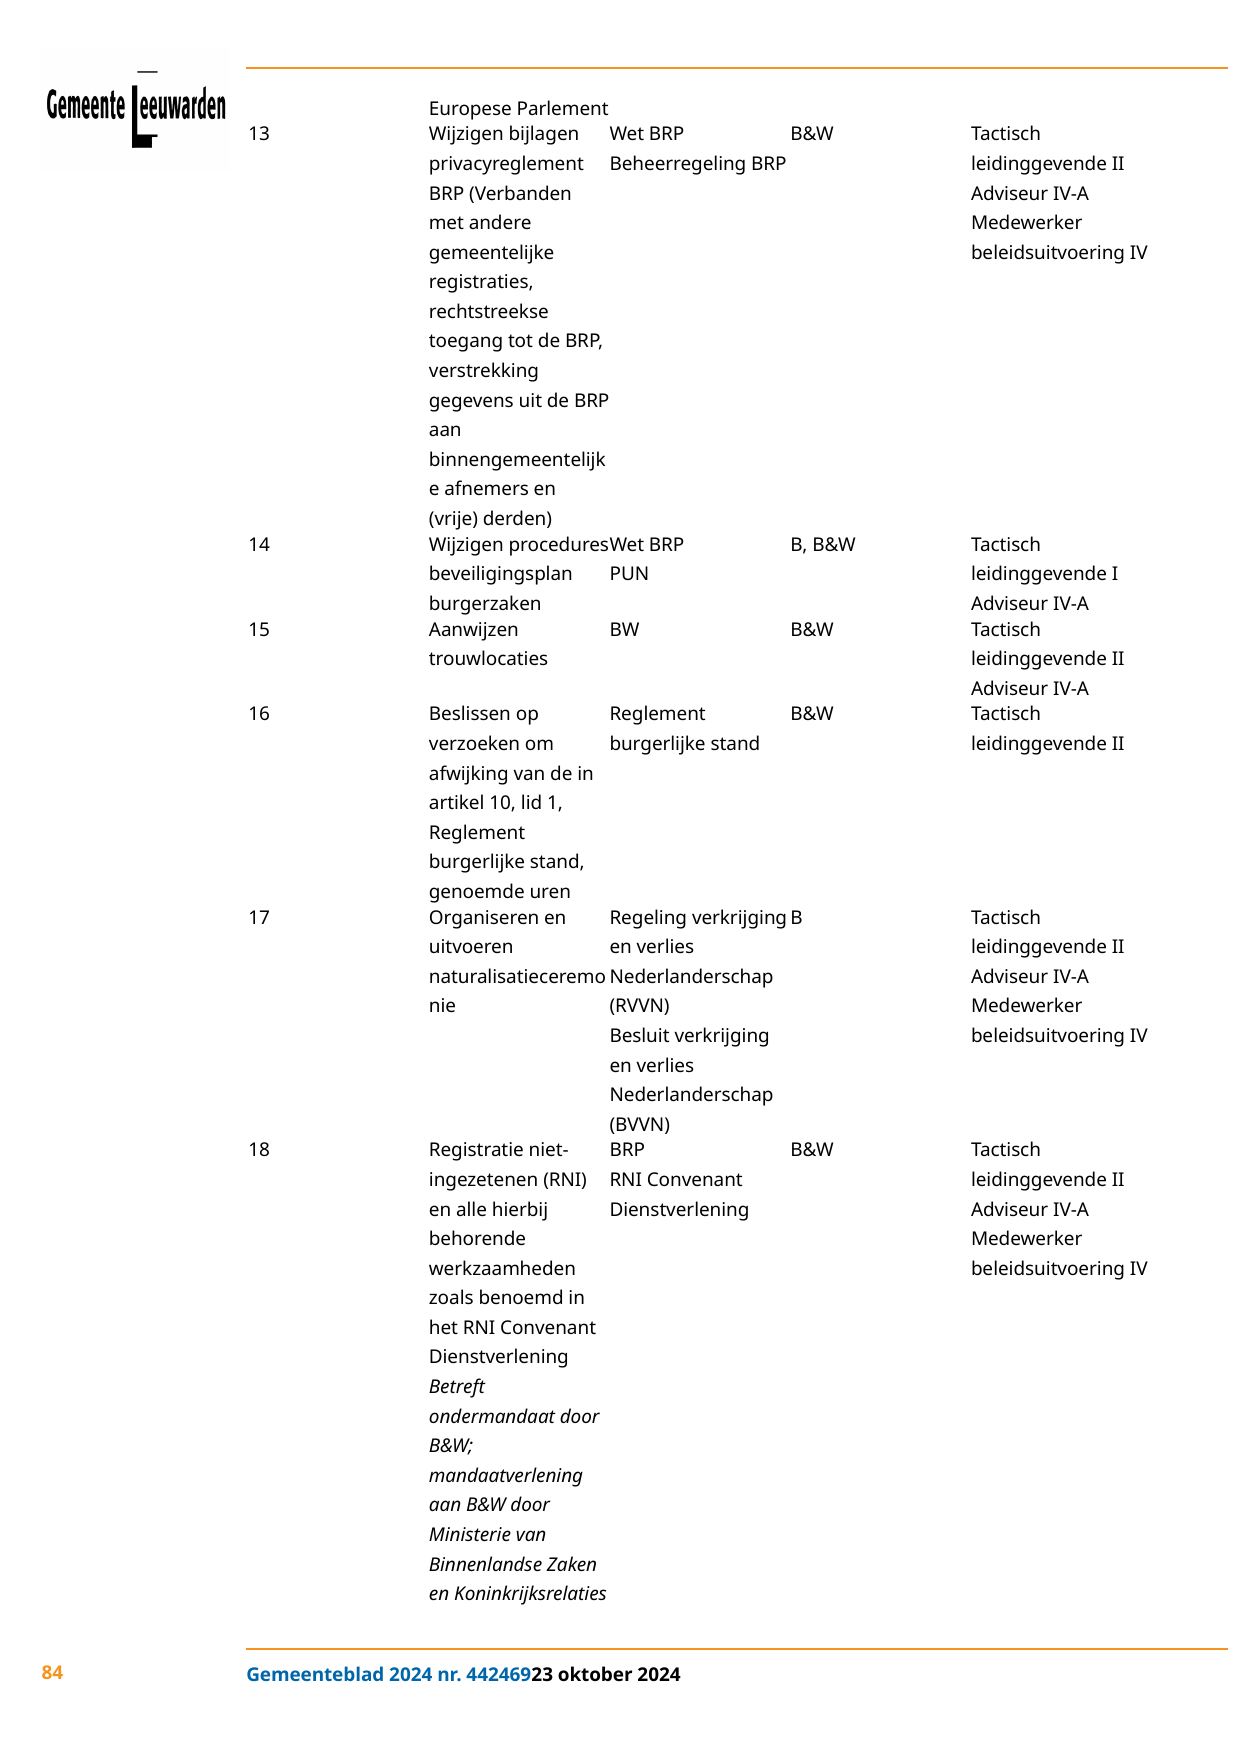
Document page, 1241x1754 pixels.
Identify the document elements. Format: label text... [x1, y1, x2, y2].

table_cell [971, 95, 1152, 121]
table_cell Tactisch leidinggevende I Adviseur IV-A [971, 531, 1152, 616]
table_cell BRP RNI Convenant Dienstverlening [609, 1137, 790, 1606]
table_cell [609, 95, 790, 121]
table_cell Registratie niet-ingezetenen (RNI) en alle hierbij behorende werkzaamheden zoals benoemd in het RNI Convenant Dienstverlening Betreft ondermandaat door B&W; mandaatverlening aan B&W door Ministerie van Binnenlandse Zaken en Koninkrijksrelaties [429, 1137, 609, 1606]
table_cell Beslissen op verzoeken om afwijking van de in artikel 10, lid 1, Reglement burgerlijke stand, genoemde uren [429, 701, 609, 904]
table_cell Regeling verkrijging en verlies Nederlanderschap (RVVN) Besluit verkrijging en verlies Nederlanderschap (BVVN) [609, 904, 790, 1137]
table_cell Reglement burgerlijke stand [609, 701, 790, 904]
table_cell Wet BRP PUN [609, 531, 790, 616]
table_cell 15 [248, 616, 429, 701]
table_cell 16 [248, 701, 429, 904]
table_cell BW [609, 616, 790, 701]
table_cell Tactisch leidinggevende II Adviseur IV-A [971, 616, 1152, 701]
table_cell Organiseren en uitvoeren naturalisatieceremonie [429, 904, 609, 1137]
picture [41, 47, 231, 172]
table_cell B, B&W [790, 531, 971, 616]
table_cell [248, 95, 429, 121]
table_cell Wijzigen procedures beveiligingsplan burgerzaken [429, 531, 609, 616]
table_cell 14 [248, 531, 429, 616]
table_cell B&W [790, 616, 971, 701]
table_cell 18 [248, 1137, 429, 1606]
table_cell Wet BRP Beheerregeling BRP [609, 121, 790, 531]
table_cell Europese Parlement [429, 95, 609, 121]
table_cell B&W [790, 701, 971, 904]
table_cell 13 [248, 121, 429, 531]
table_cell Tactisch leidinggevende II [971, 701, 1152, 904]
table_cell B&W [790, 121, 971, 531]
table_cell Wijzigen bijlagen privacyreglement BRP (Verbanden met andere gemeentelijke registraties, rechtstreekse toegang tot de BRP, verstrekking gegevens uit de BRP aan binnengemeentelijke afnemers en (vrije) derden) [429, 121, 609, 531]
table_cell B&W [790, 1137, 971, 1606]
table_cell [790, 95, 971, 121]
table_cell Tactisch leidinggevende II Adviseur IV-A Medewerker beleidsuitvoering IV [971, 121, 1152, 531]
table_cell 17 [248, 904, 429, 1137]
table_cell B [790, 904, 971, 1137]
table_cell Tactisch leidinggevende II Adviseur IV-A Medewerker beleidsuitvoering IV [971, 1137, 1152, 1606]
table_cell Tactisch leidinggevende II Adviseur IV-A Medewerker beleidsuitvoering IV [971, 904, 1152, 1137]
table_cell Aanwijzen trouwlocaties [429, 616, 609, 701]
